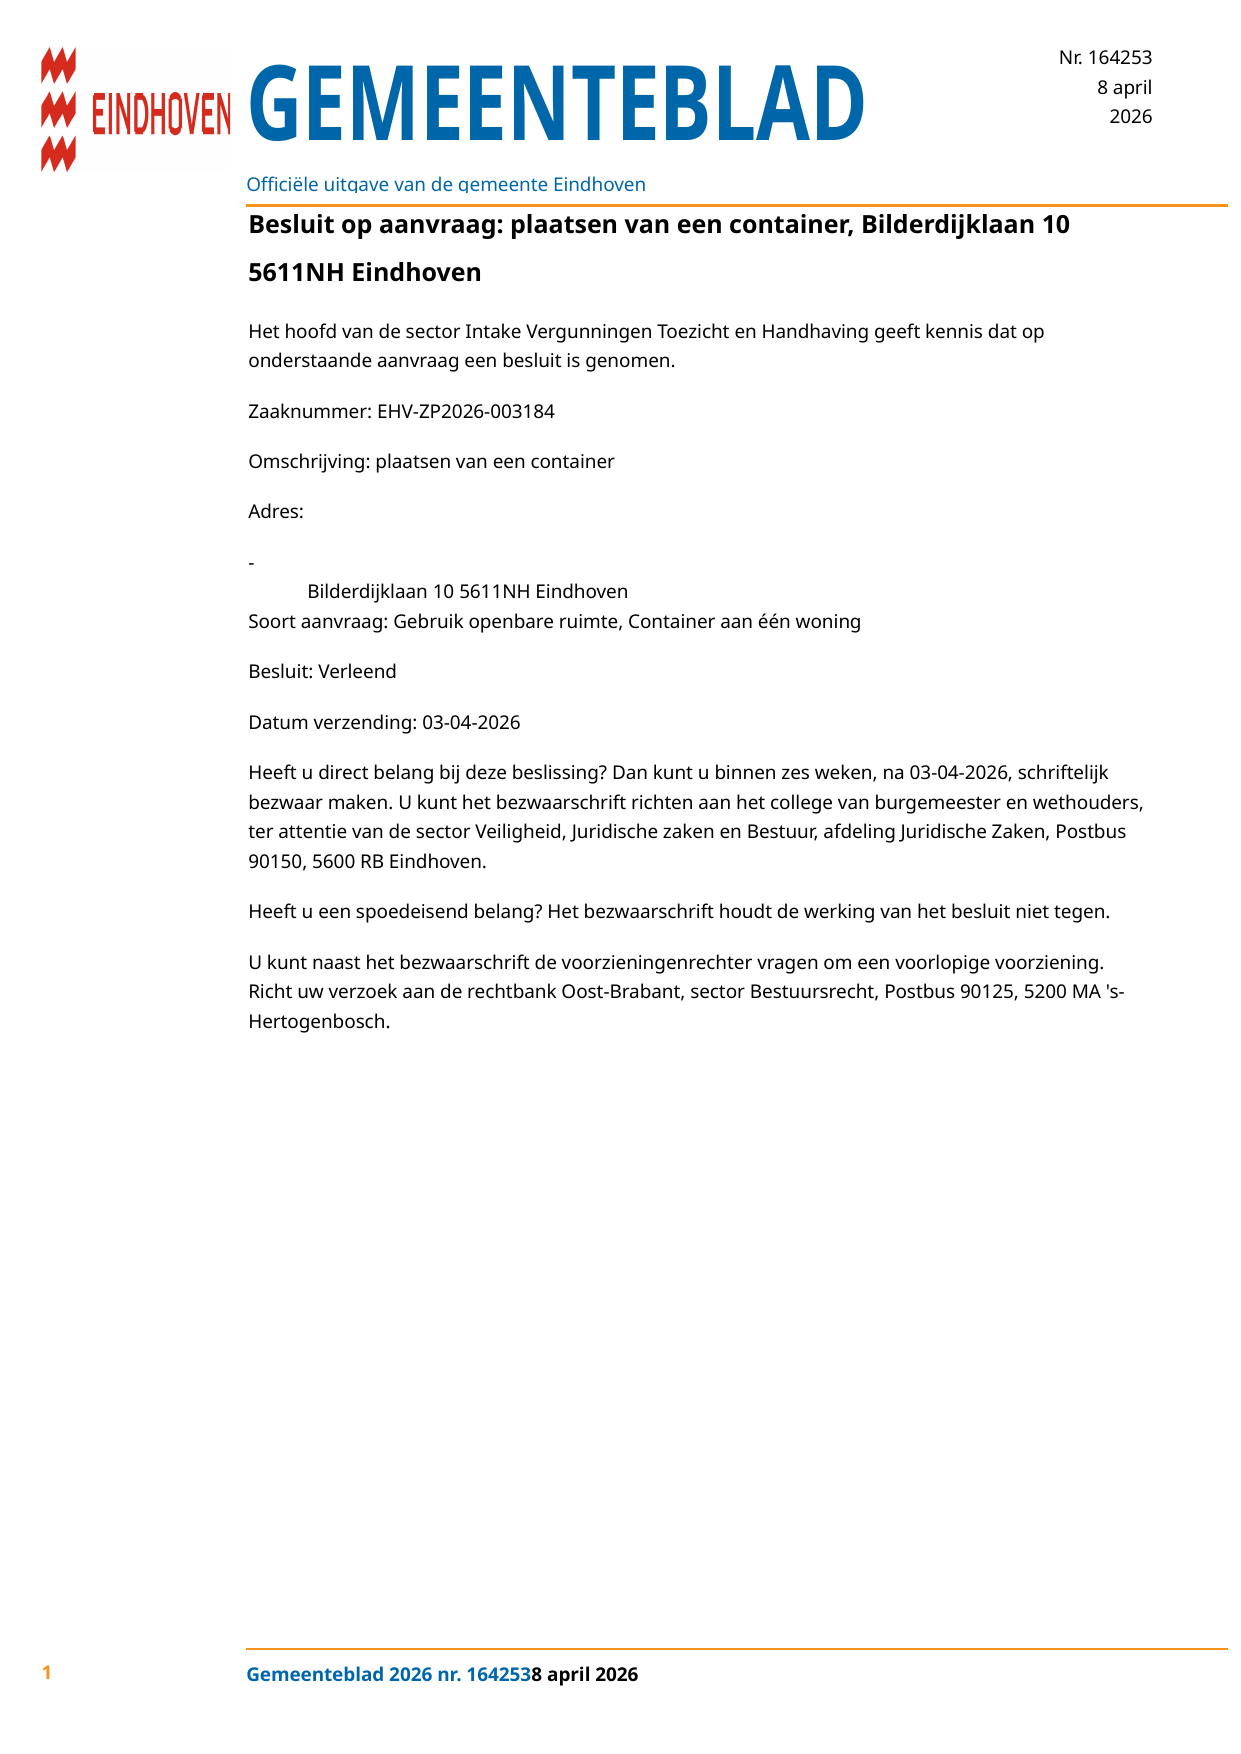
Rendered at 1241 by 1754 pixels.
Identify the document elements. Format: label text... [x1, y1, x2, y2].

text Het hoofd van de sector Intake Vergunningen Toezicht en Handhaving geeft kennis dat op onderstaande aanvraag een besluit is genomen. [248, 318, 1152, 373]
picture [41, 47, 231, 172]
text U kunt naast het bezwaarschrift de voorzieningenrechter vragen om een voorlopige voorziening. Richt uw verzoek aan de rechtbank Oost-Brabant, sector Bestuursrecht, Postbus 90125, 5200 MA 's-Hertogenbosch. [248, 949, 1152, 1034]
text Heeft u een spoedeisend belang? Het bezwaarschrift houdt de werking van het besluit niet tegen. [248, 899, 1152, 924]
list Bilderdijklaan 10 5611NH Eindhoven [248, 579, 1152, 604]
text Datum verzending: 03-04-2026 [248, 709, 1152, 735]
text Heeft u direct belang bij deze beslissing? Dan kunt u binnen zes weken, na 03-04-2026, schriftelijk bezwaar maken. U kunt het bezwaarschrift richten aan het college van burgemeester en wethouders, ter attentie van de sector Veiligheid, Juridische zaken en Bestuur, afdeling Juridische Zaken, Postbus 90150, 5600 RB Eindhoven. [248, 759, 1152, 874]
text Besluit: Verleend [248, 659, 1152, 684]
text Besluit op aanvraag: plaatsen van een container, Bilderdijklaan 10 5611NH Eindhoven [248, 207, 1152, 288]
text Omschrijving: plaatsen van een container [248, 448, 1152, 474]
text Soort aanvraag: Gebruik openbare ruimte, Container aan één woning [248, 608, 1152, 634]
text Adres: [248, 499, 1152, 524]
text Zaaknummer: EHV-ZP2026-003184 [248, 398, 1152, 424]
